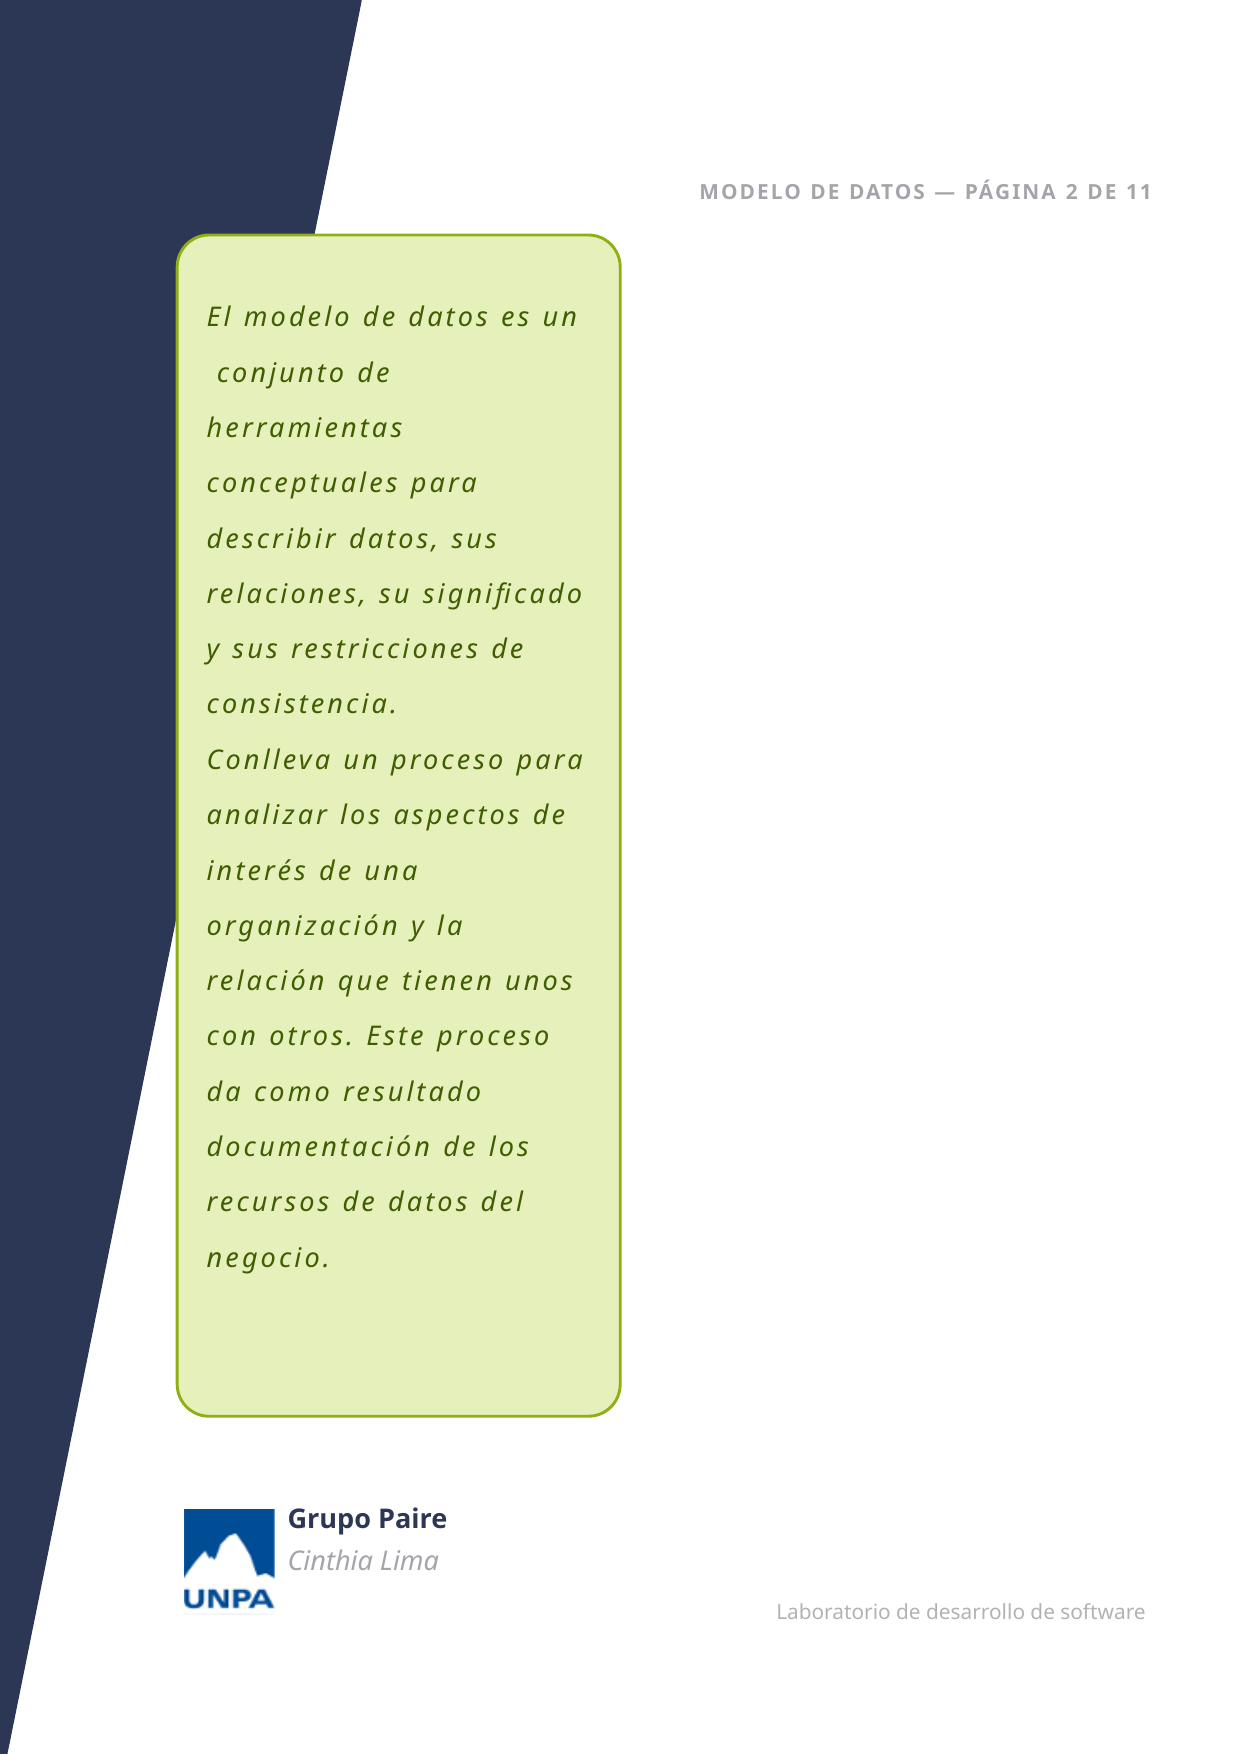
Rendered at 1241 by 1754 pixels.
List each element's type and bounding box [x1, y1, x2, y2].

picture [184, 1509, 275, 1615]
